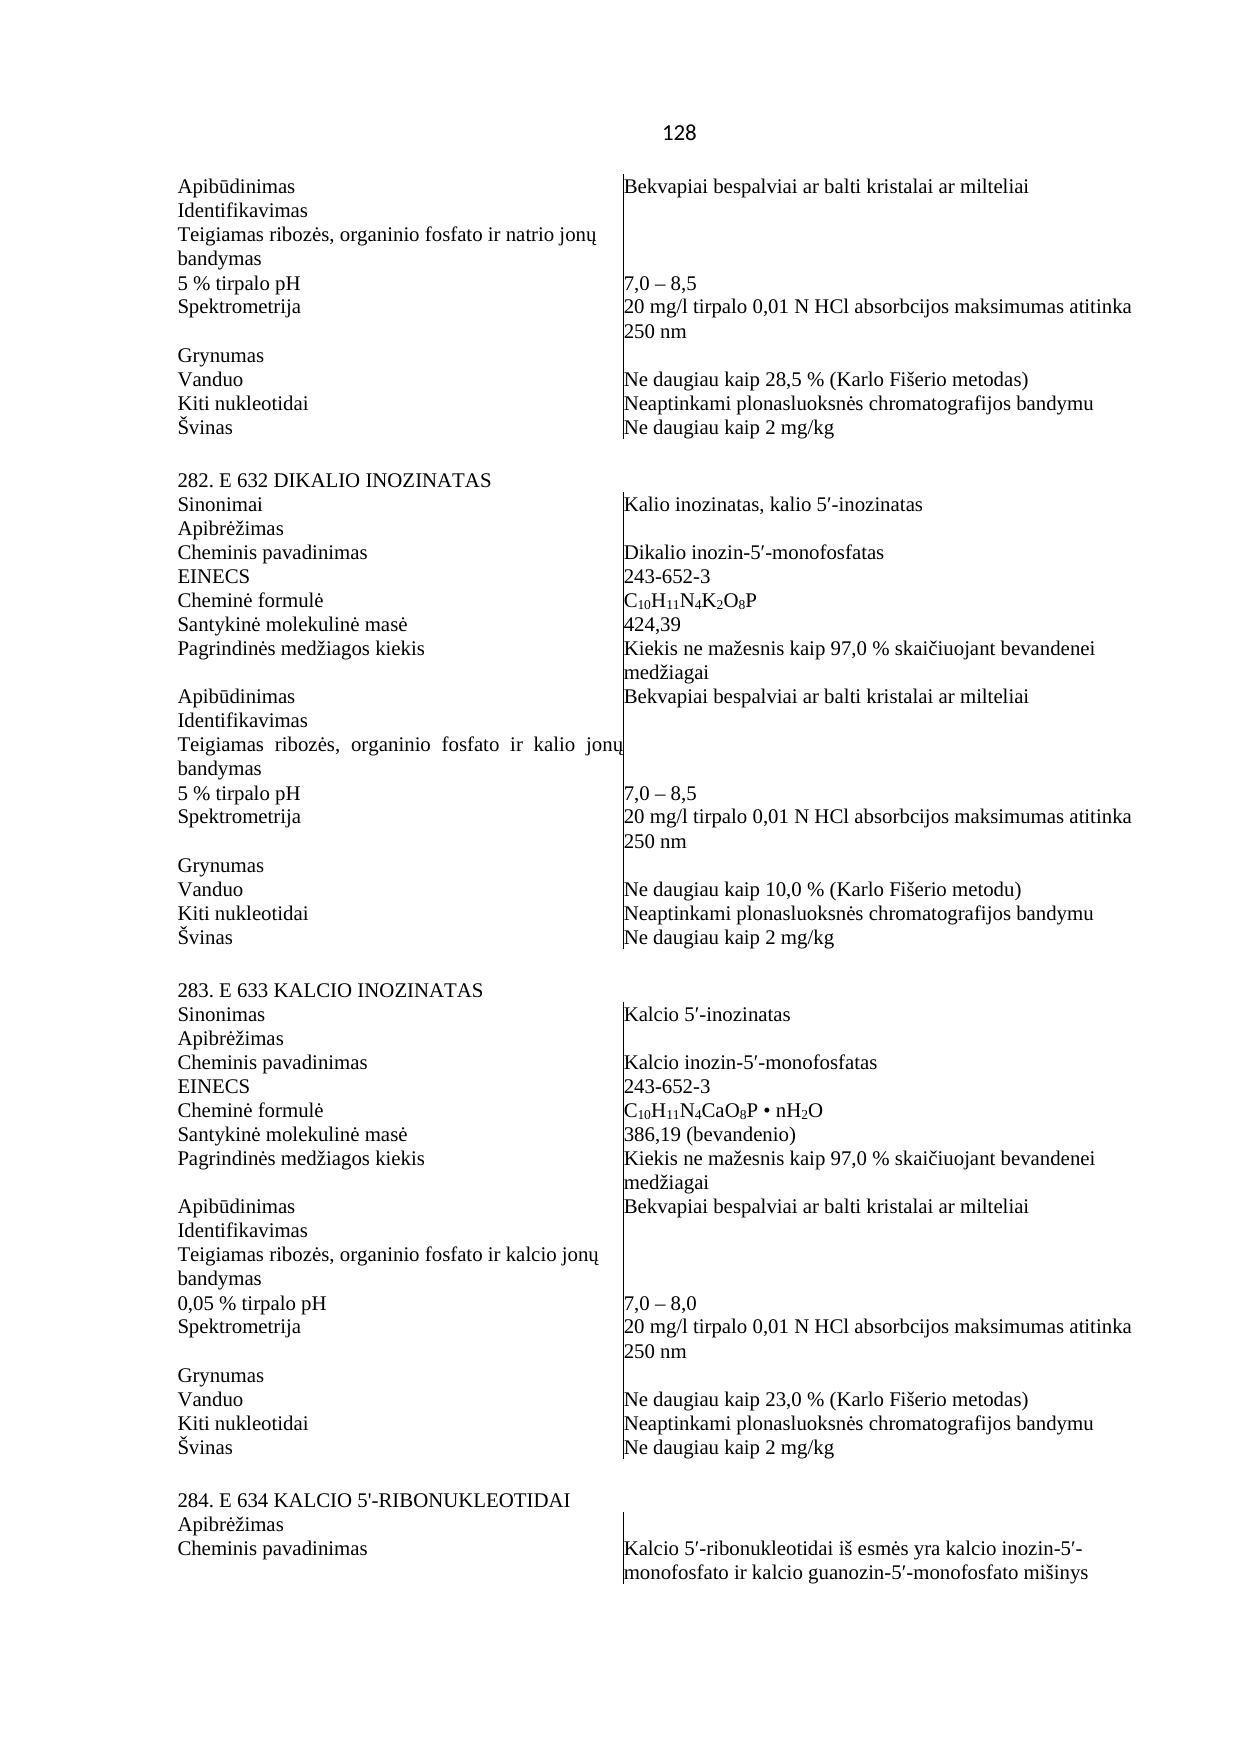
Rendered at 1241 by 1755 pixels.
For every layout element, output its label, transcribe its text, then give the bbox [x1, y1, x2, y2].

table_cell [624, 222, 1181, 270]
table_cell Teigiamas ribozės, organinio fosfato ir kalio jonų bandymas [177, 732, 623, 780]
table_cell Apibūdinimas [177, 1194, 623, 1218]
table_cell Grynumas [177, 853, 623, 877]
table_cell Kiti nukleotidai [177, 391, 623, 415]
table_cell Dikalio inozin-5′-monofosfatas [624, 540, 1181, 564]
table_cell Cheminė formulė [177, 1098, 623, 1122]
table_cell Ne daugiau kaip 2 mg/kg [624, 415, 1181, 439]
table_cell Identifikavimas [177, 1218, 623, 1242]
table_cell Spektrometrija [177, 295, 623, 343]
table_cell Švinas [177, 1435, 623, 1459]
table_cell 243-652-3 [624, 1074, 1181, 1098]
table_cell Neaptinkami plonasluoksnės chromatografijos bandymu [624, 391, 1181, 415]
table_cell Švinas [177, 415, 623, 439]
table_cell Pagrindinės medžiagos kiekis [177, 636, 623, 684]
table_cell 424,39 [624, 612, 1181, 636]
table_header Kalio inozinatas, kalio 5′-inozinatas [624, 492, 1181, 516]
table_cell Kalcio 5′-ribonukleotidai iš esmės yra kalcio inozin-5′-monofosfato ir kalcio guanozin-5′-monofosfato mišinys [624, 1536, 1181, 1584]
table_cell Apibūdinimas [177, 684, 623, 708]
table_cell [624, 1242, 1181, 1290]
table_cell C10H11N4K2O8P [624, 588, 1181, 612]
table_cell Teigiamas ribozės, organinio fosfato ir natrio jonų bandymas [177, 222, 623, 270]
table_cell EINECS [177, 1074, 623, 1098]
table_header Sinonimas [177, 1002, 623, 1026]
table_cell Apibrėžimas [177, 516, 623, 540]
table_cell Vanduo [177, 877, 623, 901]
table_cell Apibūdinimas [177, 174, 623, 198]
table_cell [624, 732, 1181, 780]
table_cell Cheminis pavadinimas [177, 1050, 623, 1074]
table_cell [624, 198, 1181, 222]
text 282. E 632 DIKALIO INOZINATAS [177, 468, 1181, 492]
table_cell C10H11N4CaO8P • nH2O [624, 1098, 1181, 1122]
table_cell Cheminė formulė [177, 588, 623, 612]
table_cell Ne daugiau kaip 2 mg/kg [624, 1435, 1181, 1459]
table_cell Santykinė molekulinė masė [177, 612, 623, 636]
table_cell Bekvapiai bespalviai ar balti kristalai ar milteliai [624, 684, 1181, 708]
table_cell Ne daugiau kaip 28,5 % (Karlo Fišerio metodas) [624, 367, 1181, 391]
table_cell Cheminis pavadinimas [177, 540, 623, 564]
table_header [624, 1512, 1181, 1536]
table_header Kalcio 5′-inozinatas [624, 1002, 1181, 1026]
table_cell Spektrometrija [177, 1315, 623, 1363]
table_cell Identifikavimas [177, 708, 623, 732]
table_cell 5 % tirpalo pH [177, 780, 623, 804]
table_cell [624, 1218, 1181, 1242]
table_header Apibrėžimas [177, 1512, 623, 1536]
table_cell Vanduo [177, 1387, 623, 1411]
table_cell 243-652-3 [624, 564, 1181, 588]
table_cell Ne daugiau kaip 23,0 % (Karlo Fišerio metodas) [624, 1387, 1181, 1411]
table_cell 7,0 – 8,5 [624, 780, 1181, 804]
table_cell EINECS [177, 564, 623, 588]
table_cell Santykinė molekulinė masė [177, 1122, 623, 1146]
table_cell 20 mg/l tirpalo 0,01 N HCl absorbcijos maksimumas atitinka 250 nm [624, 805, 1181, 853]
table_cell Cheminis pavadinimas [177, 1536, 623, 1584]
table_cell Vanduo [177, 367, 623, 391]
table_cell Identifikavimas [177, 198, 623, 222]
table_cell 386,19 (bevandenio) [624, 1122, 1181, 1146]
table_cell Kiekis ne mažesnis kaip 97,0 % skaičiuojant bevandenei medžiagai [624, 636, 1181, 684]
table_cell Bekvapiai bespalviai ar balti kristalai ar milteliai [624, 1194, 1181, 1218]
table_cell 20 mg/l tirpalo 0,01 N HCl absorbcijos maksimumas atitinka 250 nm [624, 295, 1181, 343]
table_cell Kiti nukleotidai [177, 1411, 623, 1435]
table_cell [624, 516, 1181, 540]
table_cell 0,05 % tirpalo pH [177, 1290, 623, 1314]
table_cell Pagrindinės medžiagos kiekis [177, 1146, 623, 1194]
table_cell [624, 853, 1181, 877]
table_cell Apibrėžimas [177, 1026, 623, 1050]
table_cell Bekvapiai bespalviai ar balti kristalai ar milteliai [624, 174, 1181, 198]
table_cell 5 % tirpalo pH [177, 270, 623, 294]
table_cell [624, 1363, 1181, 1387]
table_cell 7,0 – 8,0 [624, 1290, 1181, 1314]
table_cell 20 mg/l tirpalo 0,01 N HCl absorbcijos maksimumas atitinka 250 nm [624, 1315, 1181, 1363]
table_header Sinonimai [177, 492, 623, 516]
table_cell Švinas [177, 925, 623, 949]
table_cell Neaptinkami plonasluoksnės chromatografijos bandymu [624, 1411, 1181, 1435]
table_cell Kiti nukleotidai [177, 901, 623, 925]
text 283. E 633 KALCIO INOZINATAS [177, 978, 1181, 1002]
table_cell Teigiamas ribozės, organinio fosfato ir kalcio jonų bandymas [177, 1242, 623, 1290]
table_cell Neaptinkami plonasluoksnės chromatografijos bandymu [624, 901, 1181, 925]
table_cell [624, 708, 1181, 732]
table_cell Kalcio inozin-5′-monofosfatas [624, 1050, 1181, 1074]
table_cell Ne daugiau kaip 2 mg/kg [624, 925, 1181, 949]
text 284. E 634 KALCIO 5'-RIBONUKLEOTIDAI [177, 1488, 1181, 1512]
table_cell Grynumas [177, 1363, 623, 1387]
table_cell Grynumas [177, 343, 623, 367]
table_cell Ne daugiau kaip 10,0 % (Karlo Fišerio metodu) [624, 877, 1181, 901]
table_cell 7,0 – 8,5 [624, 270, 1181, 294]
table_cell Spektrometrija [177, 805, 623, 853]
table_cell [624, 1026, 1181, 1050]
table_cell Kiekis ne mažesnis kaip 97,0 % skaičiuojant bevandenei medžiagai [624, 1146, 1181, 1194]
table_cell [624, 343, 1181, 367]
